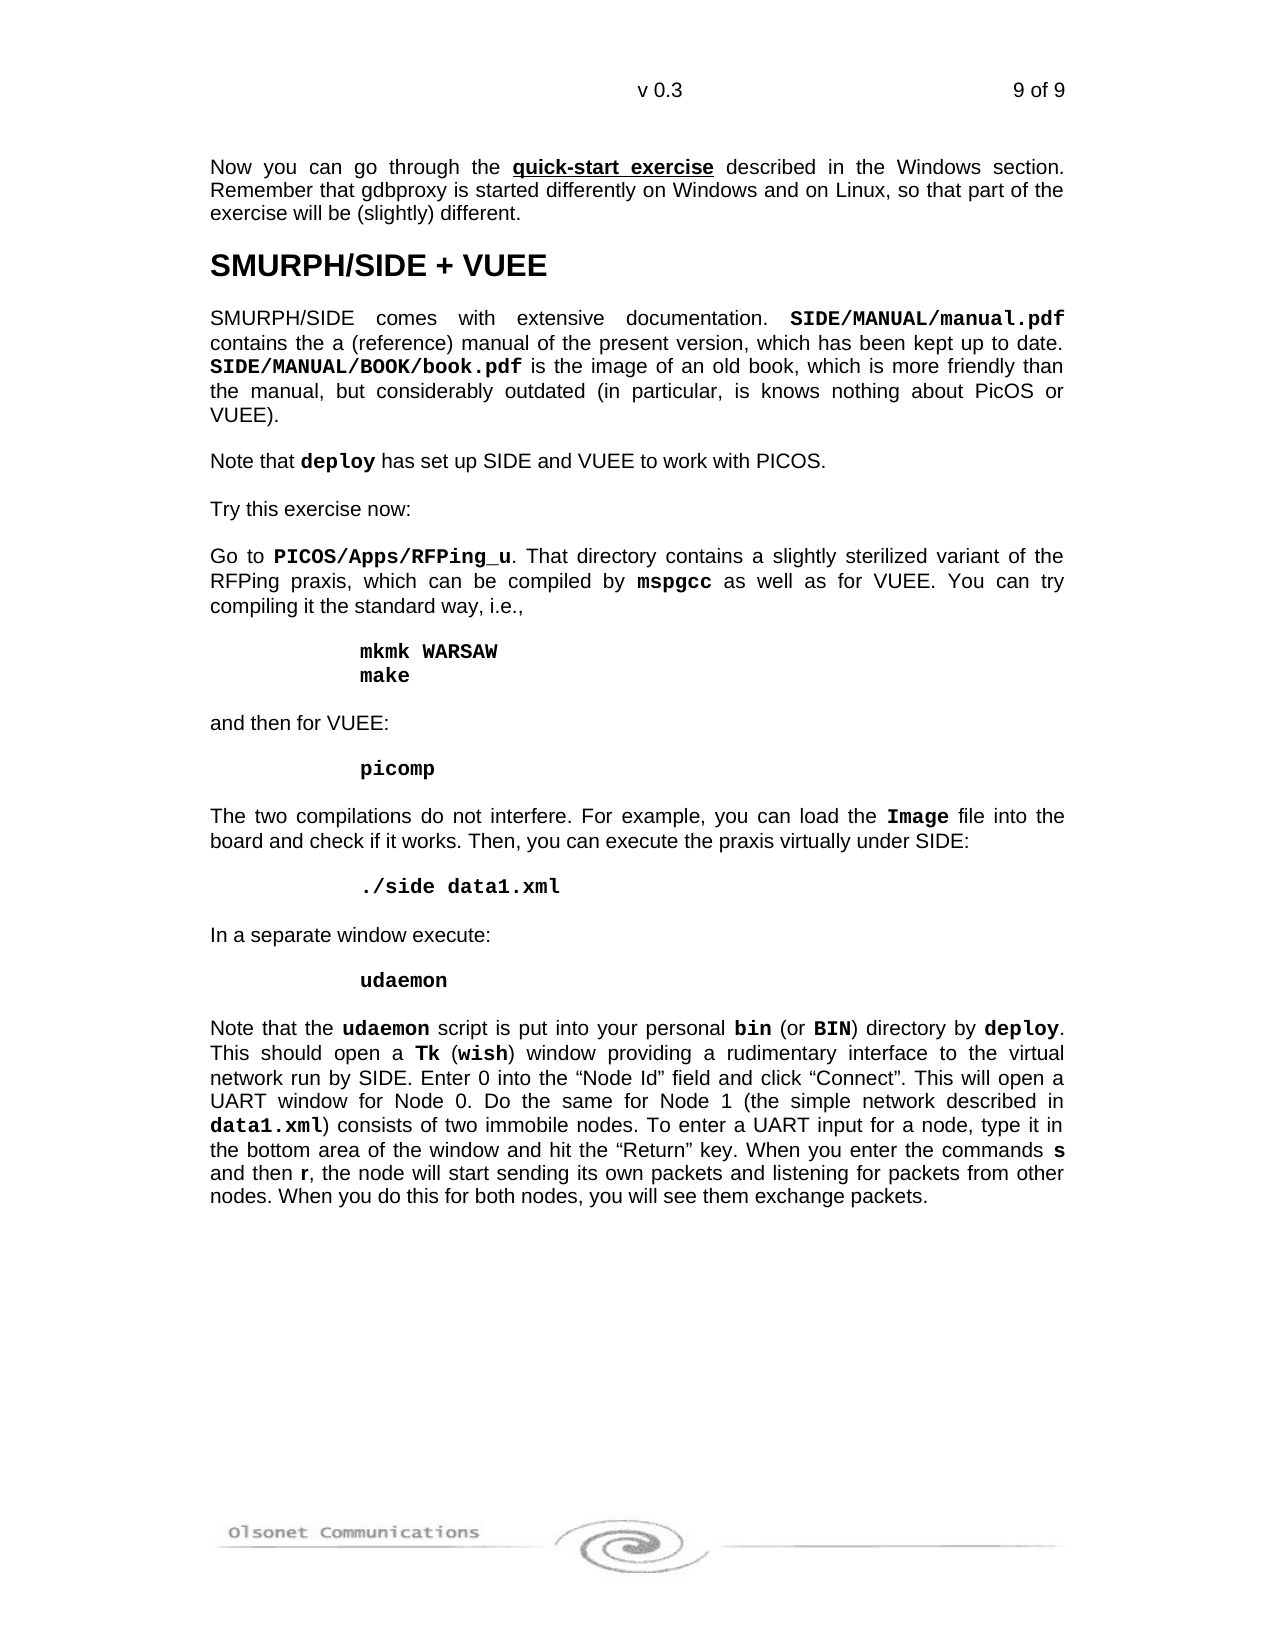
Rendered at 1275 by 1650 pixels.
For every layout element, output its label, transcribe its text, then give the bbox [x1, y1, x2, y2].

text and then for VUEE: [210, 712, 1065, 735]
text mkmk WARSAW [210, 641, 1065, 665]
text SMURPH/SIDE + VUEE [210, 248, 1065, 283]
text Note that deploy has set up SIDE and VUEE to work with PICOS. [210, 449, 1065, 475]
text picomp [210, 758, 1065, 782]
text Note that the udaemon script is put into your personal bin (or BIN) directory by deploy. This should open a Tk (wish) window providing a rudimentary interface to the virtual network run by SIDE. Enter 0 into the “Node Id” field and click “Connect”. This will open a UART window for Node 0. Do the same for Node 1 (the simple network described in data1.xml) consists of two immobile nodes. To enter a UART input for a node, type it in the bottom area of the window and hit the “Return” key. When you enter the commands s and then r, the node will start sending its own packets and listening for packets from other nodes. When you do this for both nodes, you will see them exchange packets. [210, 1017, 1065, 1208]
picture [210, 1504, 1065, 1596]
text In a separate window execute: [210, 923, 1065, 947]
text Now you can go through the quick-start exercise described in the Windows section. Remember that gdbproxy is started differently on Windows and on Linux, so that part of the exercise will be (slightly) different. [210, 155, 1065, 225]
text SMURPH/SIDE comes with extensive documentation. SIDE/MANUAL/manual.pdf contains the a (reference) manual of the present version, which has been kept up to date. SIDE/MANUAL/BOOK/book.pdf is the image of an old book, which is more friendly than the manual, but considerably outdated (in particular, is knows nothing about PicOS or VUEE). [210, 306, 1065, 426]
text The two compilations do not interfere. For example, you can load the Image file into the board and check if it works. Then, you can execute the praxis virtually under SIDE: [210, 805, 1065, 853]
text udaemon [210, 970, 1065, 993]
text ./side data1.xml [210, 876, 1065, 900]
text Try this exercise now: [210, 498, 1065, 521]
text make [210, 665, 1065, 688]
text Go to PICOS/Apps/RFPing_u. That directory contains a slightly sterilized variant of the RFPing praxis, which can be compiled by mspgcc as well as for VUEE. You can try compiling it the standard way, i.e., [210, 544, 1065, 618]
